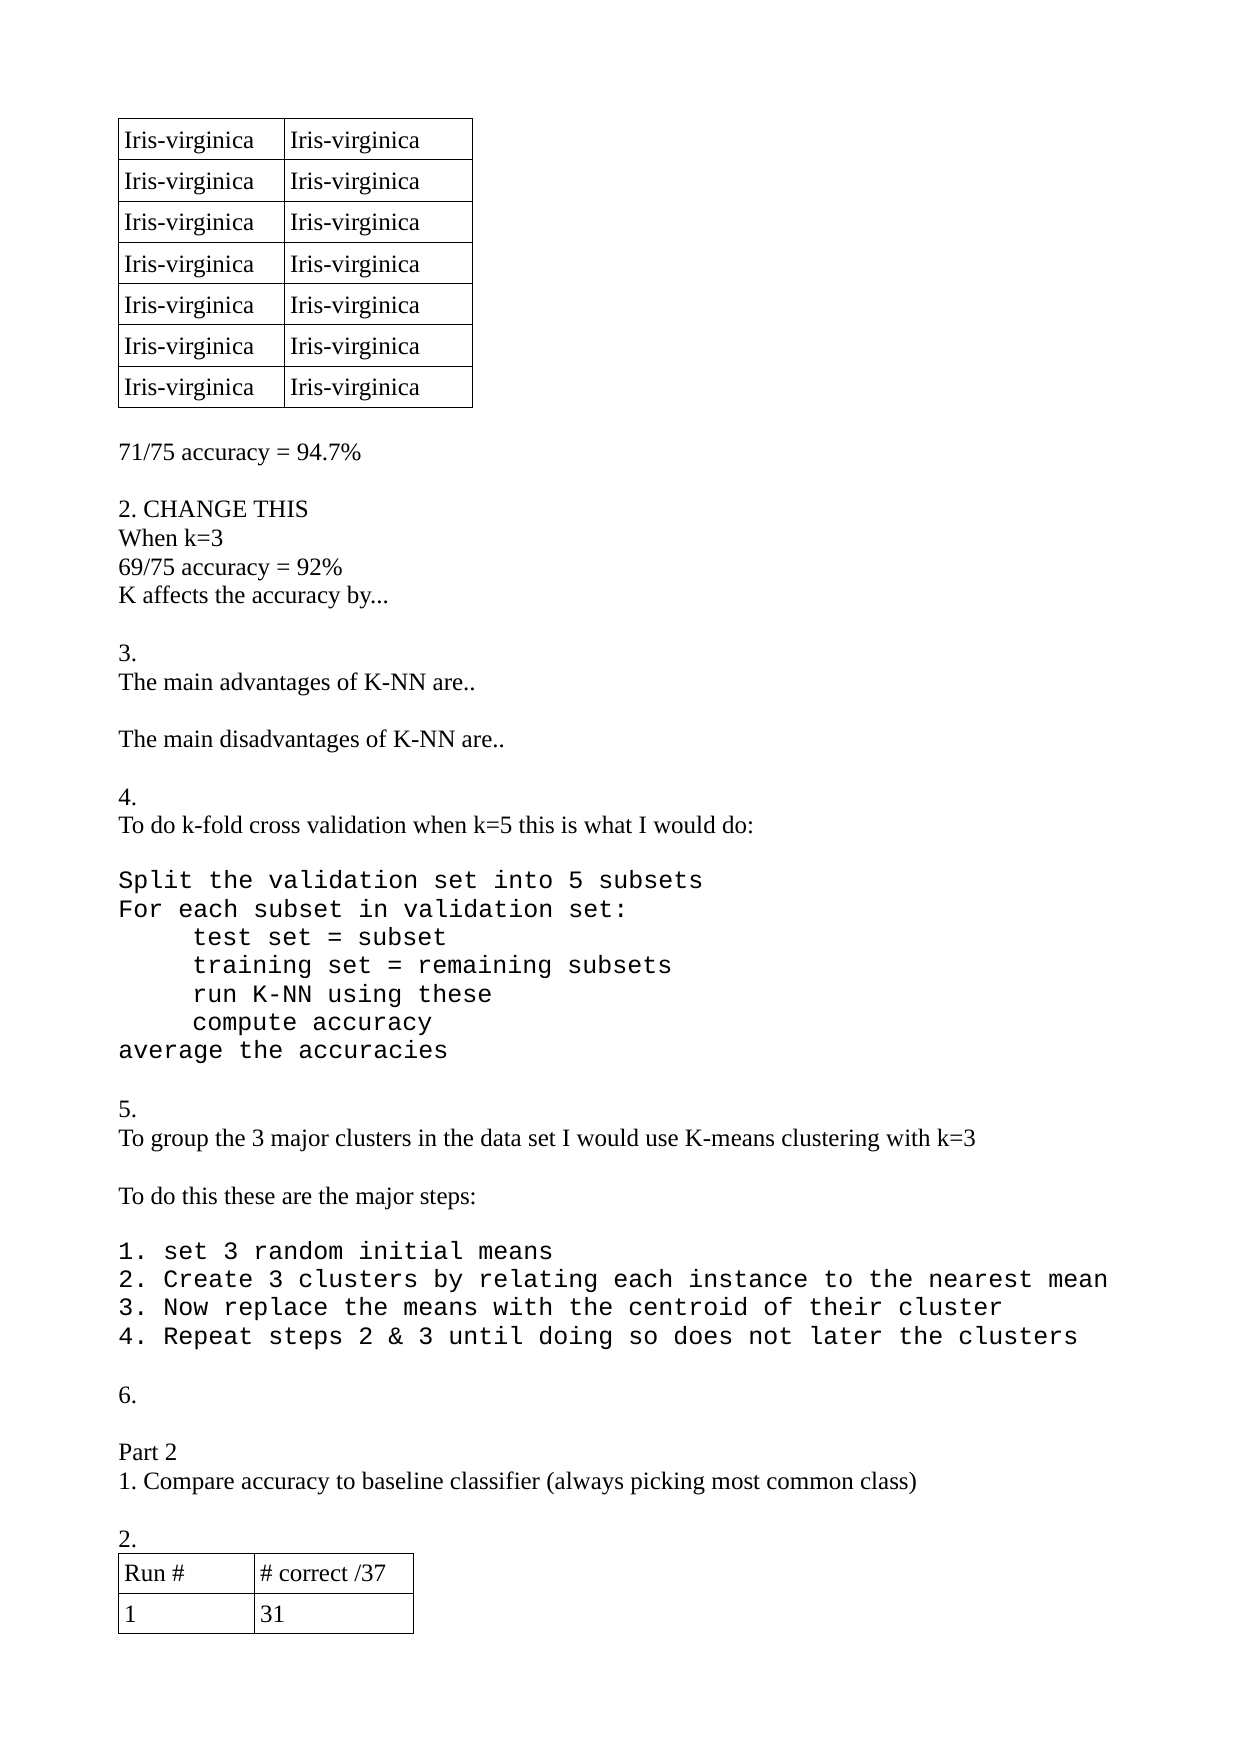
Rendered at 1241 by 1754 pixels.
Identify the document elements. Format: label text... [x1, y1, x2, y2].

text To do this these are the major steps: [118, 1181, 1122, 1209]
text 6. [118, 1380, 1122, 1409]
table_cell Iris-virginica [119, 284, 284, 324]
text Part 2 [118, 1437, 1122, 1466]
table_cell Iris-virginica [119, 202, 284, 242]
table_cell Iris-virginica [285, 284, 472, 324]
text 4. [118, 782, 1122, 810]
text For each subset in validation set: [118, 896, 1122, 924]
text 3. Now replace the means with the centroid of their cluster [118, 1295, 1122, 1323]
text 1. set 3 random initial means [118, 1238, 1122, 1267]
text 2. [118, 1524, 1122, 1552]
table_cell Iris-virginica [119, 160, 284, 201]
table_cell Iris-virginica [119, 325, 284, 366]
text Split the validation set into 5 subsets [118, 868, 1122, 896]
table_cell Iris-virginica [285, 202, 472, 242]
table_cell 31 [255, 1594, 413, 1633]
text 2. CHANGE THIS [118, 494, 1122, 523]
text run K-NN using these [118, 981, 1122, 1009]
text training set = remaining subsets [118, 953, 1122, 981]
table_cell 1 [119, 1594, 254, 1633]
table_cell Iris-virginica [119, 119, 284, 159]
text 4. Repeat steps 2 & 3 until doing so does not later the clusters [118, 1323, 1122, 1352]
text 69/75 accuracy = 92% [118, 552, 1122, 580]
table_cell Iris-virginica [285, 119, 472, 159]
table_cell Iris-virginica [119, 367, 284, 407]
table_cell Iris-virginica [285, 243, 472, 283]
text compute accuracy [118, 1009, 1122, 1038]
text 5. [118, 1094, 1122, 1123]
text To do k-fold cross validation when k=5 this is what I would do: [118, 810, 1122, 839]
text test set = subset [118, 924, 1122, 953]
text When k=3 [118, 523, 1122, 552]
text 3. [118, 638, 1122, 667]
table_cell Iris-virginica [119, 243, 284, 283]
text average the accuracies [118, 1038, 1122, 1066]
table_header Run # [119, 1554, 254, 1593]
text To group the 3 major clusters in the data set I would use K-means clustering with k=3 [118, 1123, 1122, 1152]
table_cell Iris-virginica [285, 325, 472, 366]
text The main advantages of K-NN are.. [118, 667, 1122, 695]
table_header # correct /37 [255, 1554, 413, 1593]
text The main disadvantages of K-NN are.. [118, 724, 1122, 753]
table_cell Iris-virginica [285, 367, 472, 407]
text 2. Create 3 clusters by relating each instance to the nearest mean [118, 1267, 1122, 1295]
text 1. Compare accuracy to baseline classifier (always picking most common class) [118, 1466, 1122, 1495]
table_cell Iris-virginica [285, 160, 472, 201]
text K affects the accuracy by... [118, 580, 1122, 609]
text 71/75 accuracy = 94.7% [118, 437, 1122, 465]
